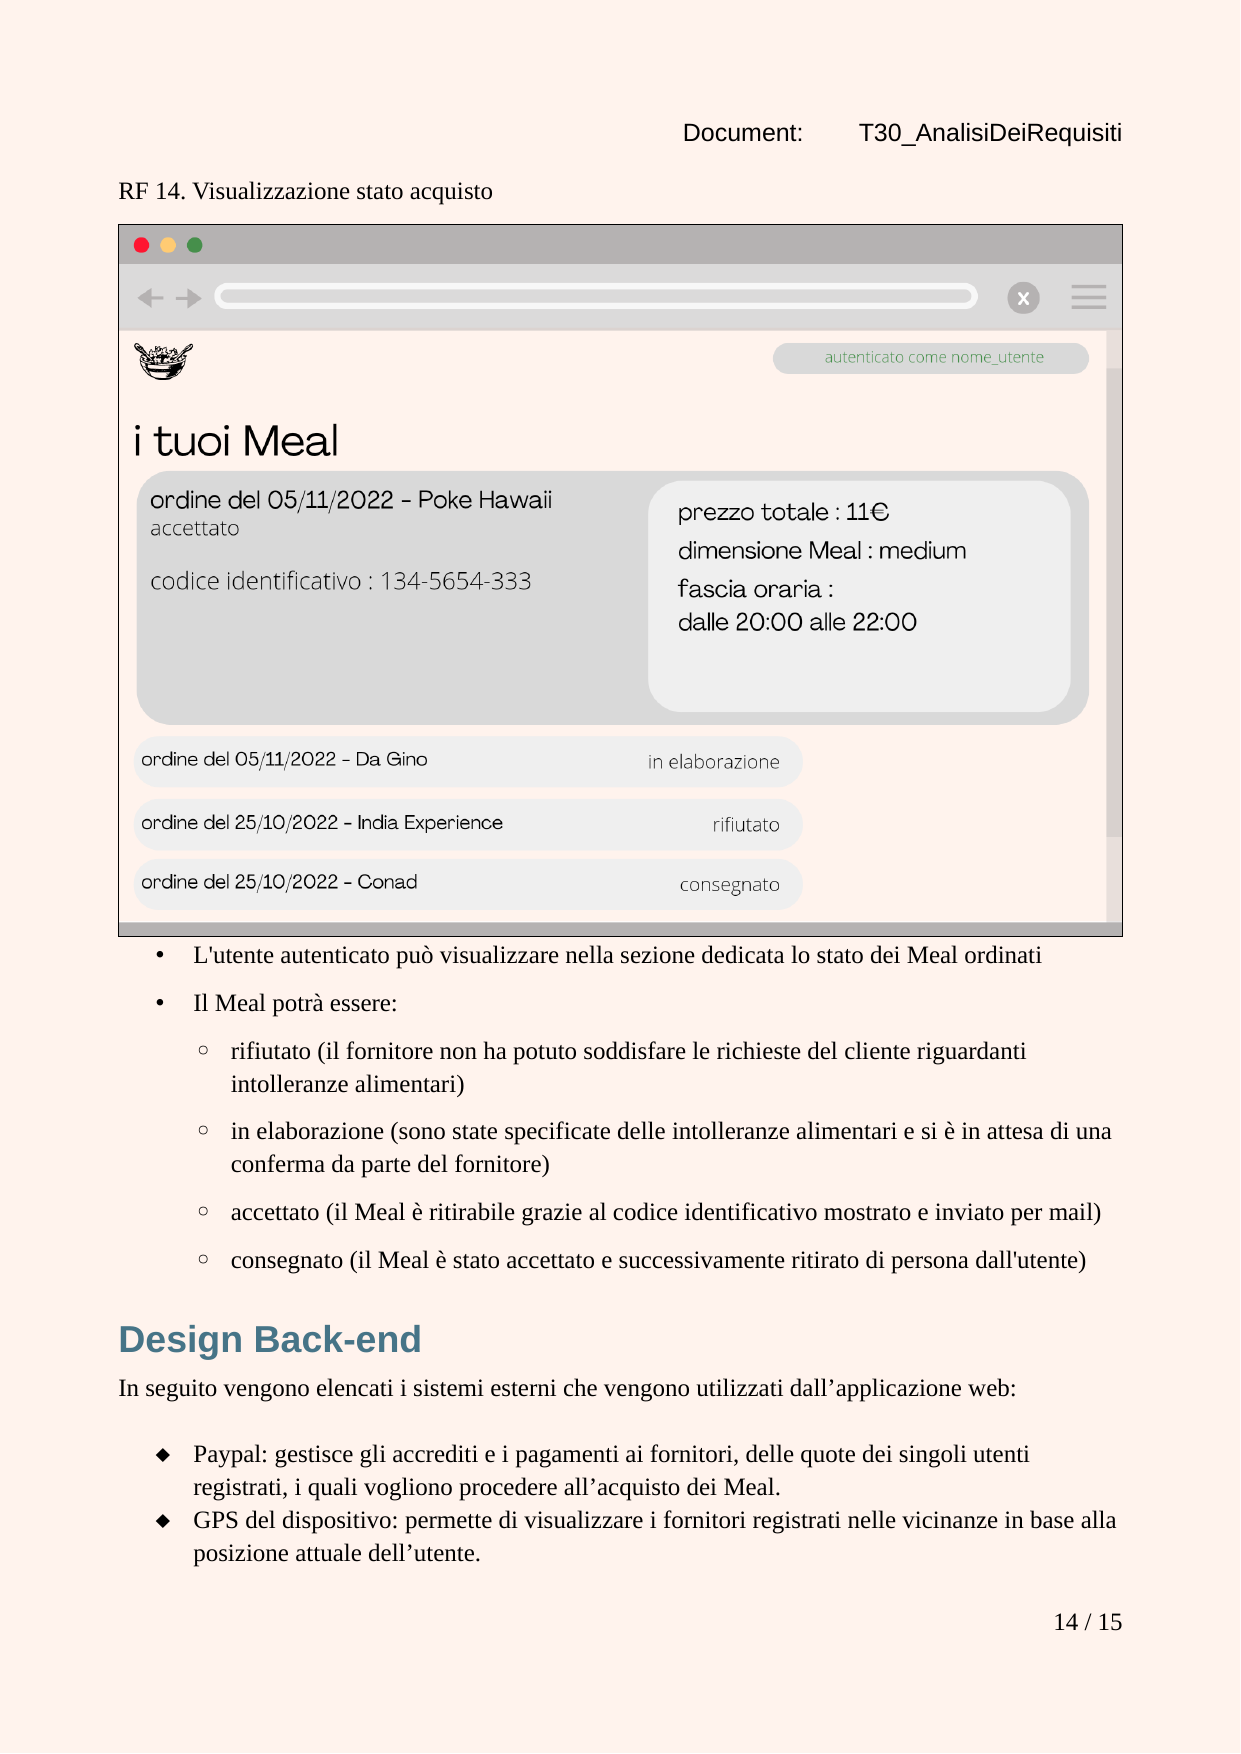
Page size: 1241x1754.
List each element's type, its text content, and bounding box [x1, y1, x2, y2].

list L'utente autenticato può visualizzare nella sezione dedicata lo stato dei Meal ordinati [156, 937, 1122, 969]
list consegnato (il Meal è stato accettato e successivamente ritirato di persona dall'utente) [193, 1245, 1122, 1273]
picture [119, 225, 1122, 936]
list Paypal: gestisce gli accrediti e i pagamenti ai fornitori, delle quote dei singoli utenti registrati, i quali vogliono procedere all’acquisto dei Meal. [156, 1439, 1122, 1501]
list rifiutato (il fornitore non ha potuto soddisfare le richieste del cliente riguardanti intolleranze alimentari) [193, 1036, 1122, 1098]
list in elaborazione (sono state specificate delle intolleranze alimentari e si è in attesa di una conferma da parte del fornitore) [193, 1116, 1122, 1178]
subtitle Design Back-end [118, 1317, 1122, 1360]
text RF 14. Visualizzazione stato acquisto [118, 176, 1122, 205]
list GPS del dispositivo: permette di visualizzare i fornitori registrati nelle vicinanze in base alla posizione attuale dell’utente. [156, 1505, 1122, 1567]
list Il Meal potrà essere: [156, 988, 1122, 1017]
list accettato (il Meal è ritirabile grazie al codice identificativo mostrato e inviato per mail) [193, 1197, 1122, 1226]
text In seguito vengono elencati i sistemi esterni che vengono utilizzati dall’applicazione web: [118, 1373, 1122, 1402]
